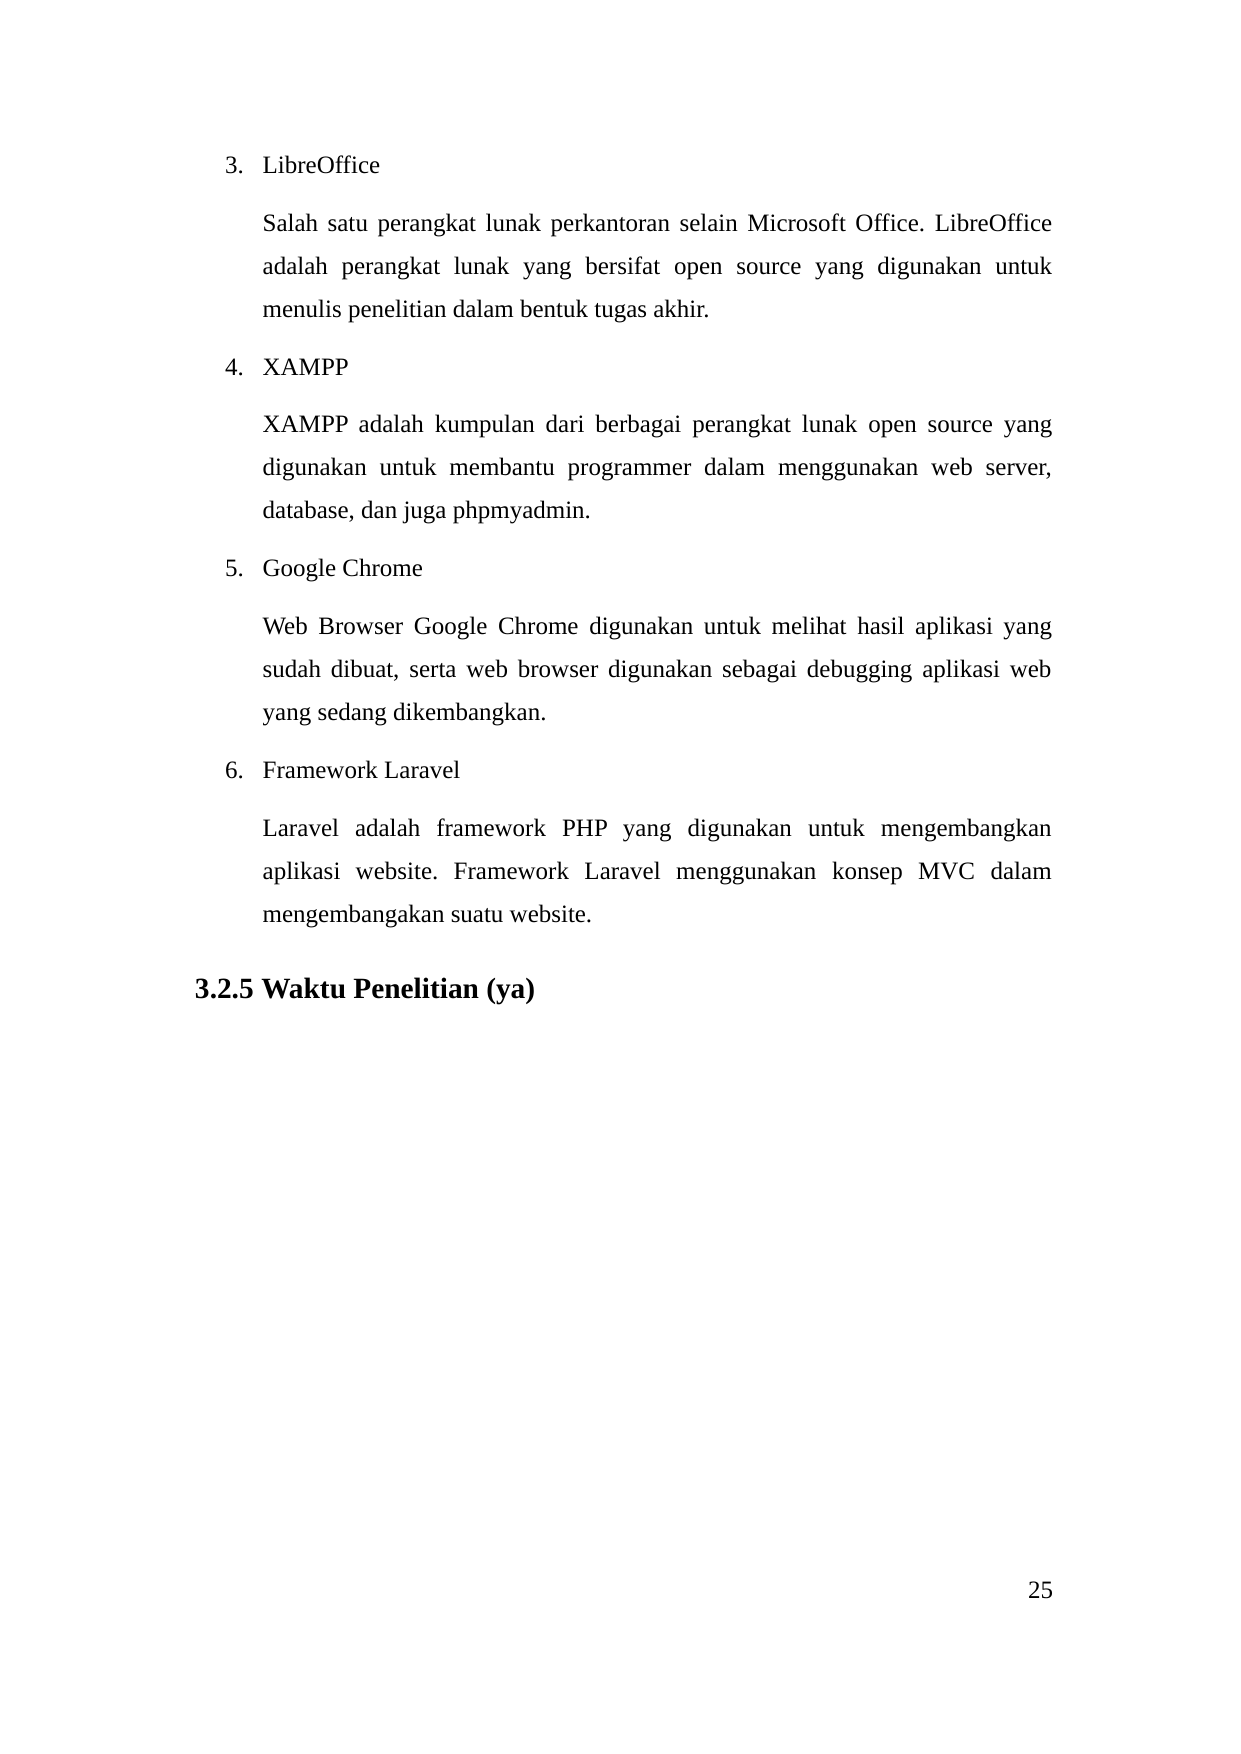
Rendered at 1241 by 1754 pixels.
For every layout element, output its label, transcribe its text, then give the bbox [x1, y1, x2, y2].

list Web Browser Google Chrome digunakan untuk melihat hasil aplikasi yang sudah dibuat, serta web browser digunakan sebagai debugging aplikasi web yang sedang dikembangkan. [225, 611, 1053, 726]
list Google Chrome [225, 553, 1053, 582]
list Framework Laravel [225, 755, 1053, 784]
subtitle Waktu Penelitian (ya) [187, 971, 1053, 1005]
list Salah satu perangkat lunak perkantoran selain Microsoft Office. LibreOffice adalah perangkat lunak yang bersifat open source yang digunakan untuk menulis penelitian dalam bentuk tugas akhir. [225, 208, 1053, 323]
list LibreOffice [225, 150, 1053, 179]
list XAMPP [225, 352, 1053, 380]
list XAMPP adalah kumpulan dari berbagai perangkat lunak open source yang digunakan untuk membantu programmer dalam menggunakan web server, database, dan juga phpmyadmin. [225, 409, 1053, 524]
list Laravel adalah framework PHP yang digunakan untuk mengembangkan aplikasi website. Framework Laravel menggunakan konsep MVC dalam mengembangakan suatu website. [225, 813, 1053, 928]
